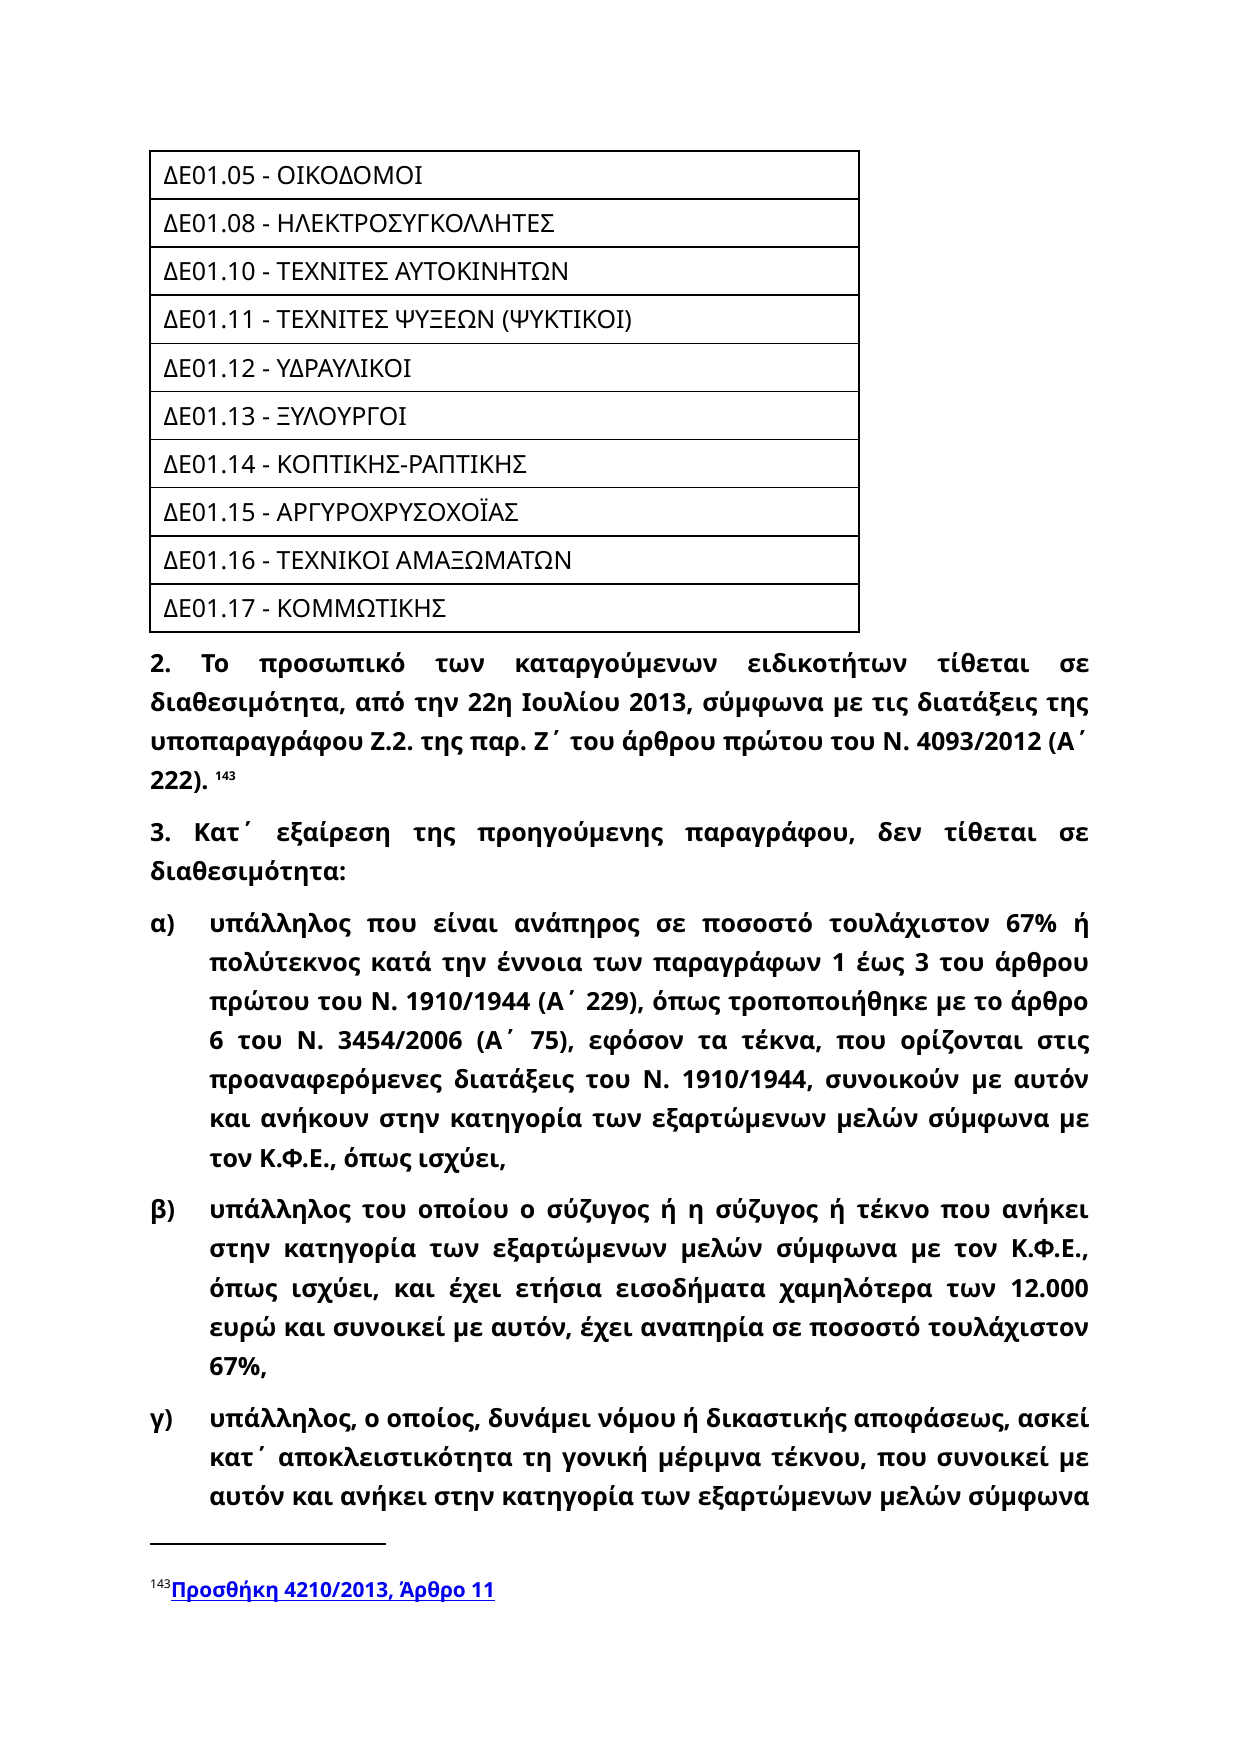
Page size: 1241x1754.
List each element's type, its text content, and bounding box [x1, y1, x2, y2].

table_cell ΔΕ01.12 - ΥΔΡΑΥΛΙΚΟΙ [151, 344, 858, 391]
table_cell ΔΕ01.13 - ΞΥΛΟΥΡΓΟΙ [151, 392, 858, 439]
table_cell ΔΕ01.08 - ΗΛΕΚΤΡΟΣΥΓΚΟΛΛΗΤΕΣ [151, 200, 858, 246]
list α) υπάλληλος που είναι ανάπηρος σε ποσοστό τουλάχιστον 67% ή πολύτεκνος κατά την έννοια των παραγράφων 1 έως 3 του άρθρου πρώτου του Ν. 1910/1944 (Α΄ 229), όπως τροποποιήθηκε με το άρθρο 6 του Ν. 3454/2006 (Α΄ 75), εφόσον τα τέκνα, που ορίζονται στις προαναφερόμενες διατάξεις του Ν. 1910/1944, συνοικούν με αυτόν και ανήκουν στην κατηγορία των εξαρτώμενων μελών σύμφωνα με τον Κ.Φ.Ε., όπως ισχύει, [150, 905, 1090, 1174]
table_cell ΔΕ01.14 - ΚΟΠΤΙΚΗΣ-ΡΑΠΤΙΚΗΣ [151, 440, 858, 487]
text 2. Το προσωπικό των καταργούμενων ειδικοτήτων τίθεται σε διαθεσιμότητα, από την 22η Ιουλίου 2013, σύμφωνα με τις διατάξεις της υποπαραγράφου Ζ.2. της παρ. Ζ΄ του άρθρου πρώτου του Ν. 4093/2012 (Α΄ 222). [150, 645, 1090, 797]
list γ) υπάλληλος, ο οποίος, δυνάμει νόμου ή δικαστικής αποφάσεως, ασκεί κατ΄ αποκλειστικότητα τη γονική μέριμνα τέκνου, που συνοικεί με αυτόν και ανήκει στην κατηγορία των εξαρτώμενων μελών σύμφωνα [150, 1400, 1090, 1513]
table_cell ΔΕ01.15 - ΑΡΓΥΡΟΧΡΥΣΟΧΟΪΑΣ [151, 488, 858, 535]
table_cell ΔΕ01.05 - ΟΙΚΟΔΟΜΟΙ [151, 152, 858, 198]
table_cell ΔΕ01.16 - ΤΕΧΝΙΚΟΙ ΑΜΑΞΩΜΑΤΩΝ [151, 537, 858, 583]
table_cell ΔΕ01.10 - ΤΕΧΝΙΤΕΣ ΑΥΤΟΚΙΝΗΤΩΝ [151, 248, 858, 294]
list β) υπάλληλος του οποίου ο σύζυγος ή η σύζυγος ή τέκνο που ανήκει στην κατηγορία των εξαρτώμενων μελών σύμφωνα με τον Κ.Φ.Ε., όπως ισχύει, και έχει ετήσια εισοδήματα χαμηλότερα των 12.000 ευρώ και συνοικεί με αυτόν, έχει αναπηρία σε ποσοστό τουλάχιστον 67%, [150, 1192, 1090, 1383]
table_cell ΔΕ01.17 - ΚΟΜΜΩΤΙΚΗΣ [151, 585, 858, 631]
text Προσθήκη 4210/2013, Άρθρο 11 [150, 1576, 1090, 1604]
table_cell ΔΕ01.11 - ΤΕΧΝΙΤΕΣ ΨΥΞΕΩΝ (ΨΥΚΤΙΚΟΙ) [151, 296, 858, 342]
text 3. Κατ΄ εξαίρεση της προηγούμενης παραγράφου, δεν τίθεται σε διαθεσιμότητα: [150, 814, 1090, 888]
